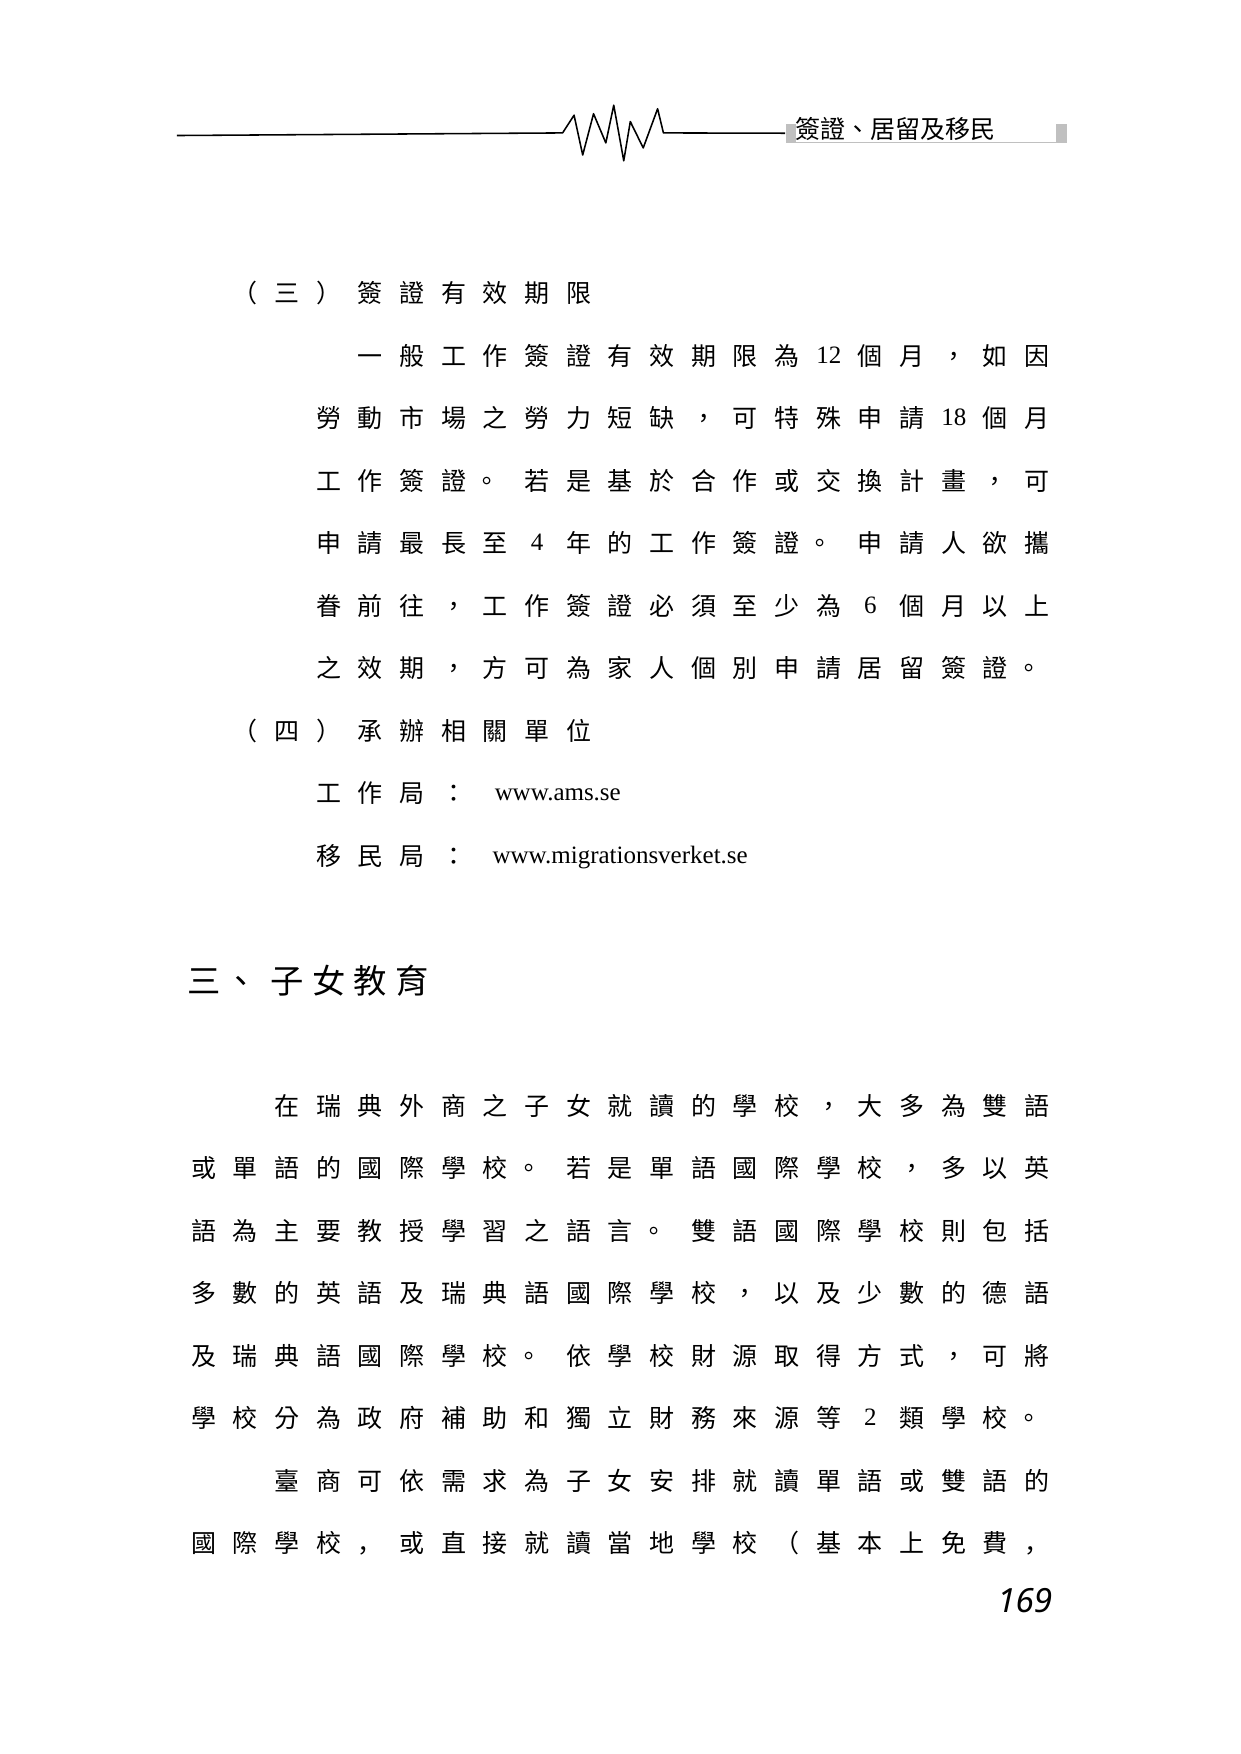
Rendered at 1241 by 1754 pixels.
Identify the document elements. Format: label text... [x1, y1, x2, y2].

text 在瑞典外商之子女就讀的學校，大多為雙語或單語的國際學校。若是單語國際學校，多以英語為主要教授學習之語言。雙語國際學校則包括多數的英語及瑞典語國際學校，以及少數的德語及瑞典語國際學校。依學校財源取得方式，可將學校分為政府補助和獨立財務來源等2類學校。 [183, 1063, 1058, 1438]
text （四）承辦相關單位 [207, 688, 1058, 750]
text （三）簽證有效期限 [212, 250, 1058, 313]
text 三、子女教育 [183, 938, 1058, 1000]
text 一般工作簽證有效期限為12個月，如因勞動市場之勞力短缺，可特殊申請18個月工作簽證。若是基於合作或交換計畫，可申請最長至4年的工作簽證。申請人欲攜眷前往，工作簽證必須至少為6個月以上之效期，方可為家人個別申請居留簽證。 [281, 313, 1058, 688]
text 臺商可依需求為子女安排就讀單語或雙語的國際學校，或直接就讀當地學校（基本上免費， [183, 1438, 1058, 1563]
text 工作局：www.ams.se [281, 750, 1058, 813]
text 移民局：www.migrationsverket.se [281, 813, 1058, 875]
